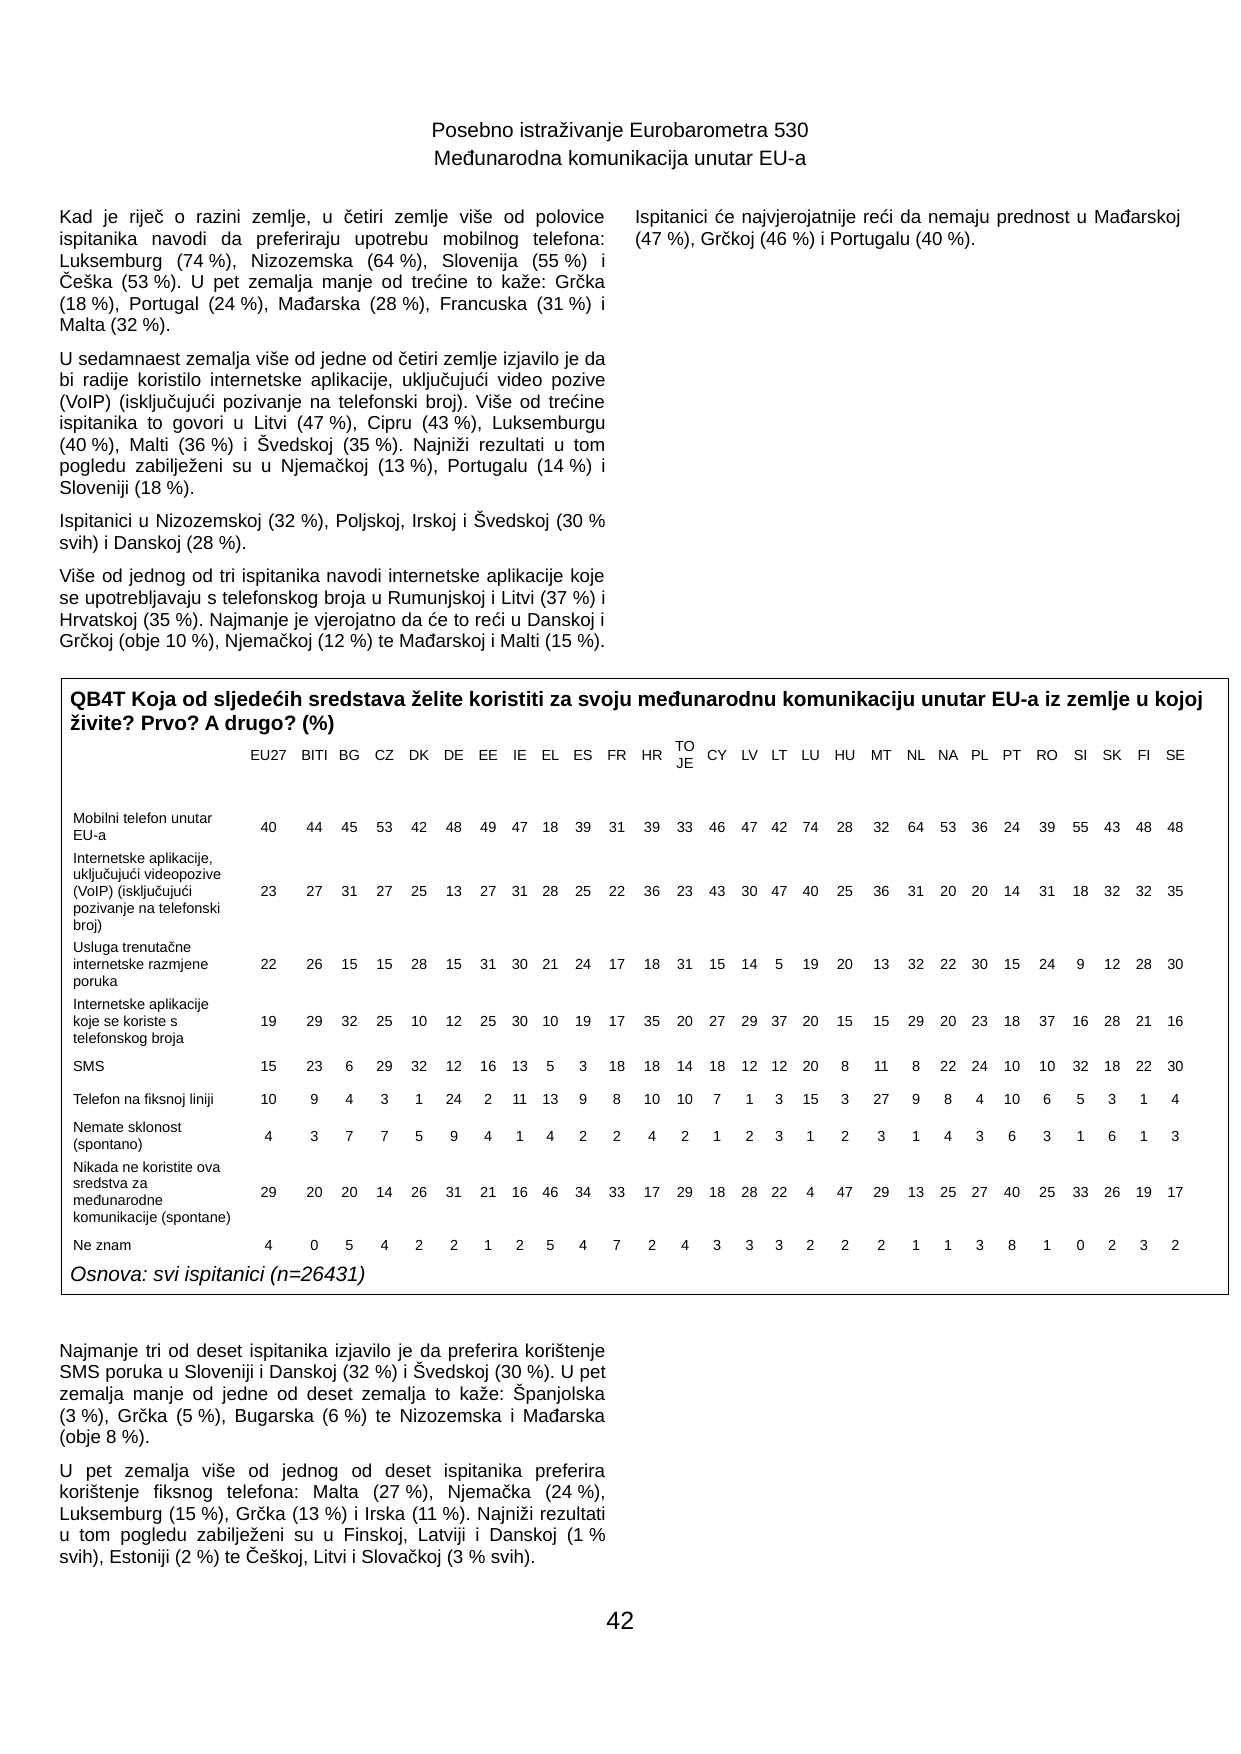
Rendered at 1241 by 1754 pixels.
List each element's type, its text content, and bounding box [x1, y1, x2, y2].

table_header BG [331, 735, 367, 774]
table_cell 28 [1129, 936, 1158, 992]
table_cell 25 [1028, 1155, 1066, 1228]
table_cell 31 [1028, 846, 1066, 936]
table_cell [505, 775, 534, 807]
table_cell 30 [1158, 1050, 1192, 1083]
table_header LU [794, 735, 827, 774]
table_cell 32 [899, 936, 932, 992]
table_cell 48 [1129, 807, 1158, 846]
table_cell 28 [827, 807, 863, 846]
table_cell [367, 775, 401, 807]
table_cell Nikada ne koristite ova sredstva za međunarodne komunikacije (spontane) [70, 1155, 239, 1228]
table_cell 15 [239, 1050, 297, 1083]
text U pet zemalja više od jednog od deset ispitanika preferira korištenje fiksnog telefona: Malta (27 %), Njemačka (24 %), Luksemburg (15 %), Grčka (13 %) i Irska (11 %). Najniži rezultati u tom pogledu zabilježeni su u Finskoj, Latviji i Danskoj (1 % svih), Estoniji (2 %) te Češkoj, Litvi i Slovačkoj (3 % svih). [59, 1459, 605, 1567]
table_cell 53 [367, 807, 401, 846]
table_cell 25 [471, 992, 505, 1049]
table_cell SMS [70, 1050, 239, 1083]
table_cell [863, 775, 899, 807]
table_cell 45 [331, 807, 367, 846]
table_cell [70, 775, 239, 807]
table_cell 15 [700, 936, 734, 992]
table_cell 4 [670, 1228, 699, 1262]
table_cell [600, 775, 634, 807]
table_cell 3 [764, 1083, 794, 1116]
table_cell 4 [794, 1155, 827, 1228]
table_cell [534, 775, 566, 807]
table_cell 10 [401, 992, 436, 1049]
table_cell 15 [367, 936, 401, 992]
table_cell [964, 775, 995, 807]
table_cell 23 [239, 846, 297, 936]
table_header HU [827, 735, 863, 774]
table_cell [634, 775, 670, 807]
table_cell 5 [534, 1050, 566, 1083]
table_cell 8 [899, 1050, 932, 1083]
table_cell 0 [1066, 1228, 1095, 1262]
table_cell [1158, 775, 1192, 807]
table_cell 4 [634, 1116, 670, 1155]
table_cell 18 [700, 1050, 734, 1083]
table_cell 49 [471, 807, 505, 846]
table_cell 2 [600, 1116, 634, 1155]
table_cell 7 [700, 1083, 734, 1116]
table_cell 5 [331, 1228, 367, 1262]
table_cell 28 [734, 1155, 764, 1228]
table_header MT [863, 735, 899, 774]
table_cell 55 [1066, 807, 1095, 846]
table_cell Internetske aplikacije koje se koriste s telefonskog broja [70, 992, 239, 1049]
table_cell 29 [298, 992, 331, 1049]
table_cell 27 [863, 1083, 899, 1116]
table_cell 26 [401, 1155, 436, 1228]
table_header SK [1095, 735, 1129, 774]
table_cell 17 [1158, 1155, 1192, 1228]
table_cell Usluga trenutačne internetske razmjene poruka [70, 936, 239, 992]
table_cell [401, 775, 436, 807]
table_cell [899, 775, 932, 807]
table_cell 24 [1028, 936, 1066, 992]
table_cell 34 [566, 1155, 600, 1228]
table_cell [1129, 775, 1158, 807]
table_cell 18 [1095, 1050, 1129, 1083]
table_cell 12 [734, 1050, 764, 1083]
table_header CY [700, 735, 734, 774]
table_cell 39 [1028, 807, 1066, 846]
table_header TO JE [670, 735, 699, 774]
table_cell 18 [700, 1155, 734, 1228]
table_cell 25 [932, 1155, 964, 1228]
table_cell 1 [1129, 1116, 1158, 1155]
table_cell 9 [566, 1083, 600, 1116]
table_header EU27 [239, 735, 297, 774]
table_cell 8 [827, 1050, 863, 1083]
table_cell 1 [401, 1083, 436, 1116]
table_cell 48 [1158, 807, 1192, 846]
table_cell 18 [534, 807, 566, 846]
table_cell 3 [827, 1083, 863, 1116]
table_cell 4 [534, 1116, 566, 1155]
table_cell 46 [534, 1155, 566, 1228]
table_cell Ne znam [70, 1228, 239, 1262]
table_cell 5 [401, 1116, 436, 1155]
table_cell 27 [367, 846, 401, 936]
table_cell [794, 775, 827, 807]
table_header BITI [298, 735, 331, 774]
table_cell 18 [1066, 846, 1095, 936]
table_cell 19 [794, 936, 827, 992]
table_cell 20 [794, 1050, 827, 1083]
table_cell 2 [827, 1228, 863, 1262]
table_cell 28 [534, 846, 566, 936]
table_cell 2 [634, 1228, 670, 1262]
table_cell 9 [298, 1083, 331, 1116]
table_cell 22 [239, 936, 297, 992]
table_cell [1095, 775, 1129, 807]
table_cell 16 [505, 1155, 534, 1228]
table_cell 30 [734, 846, 764, 936]
table_cell 9 [436, 1116, 471, 1155]
table_cell 20 [964, 846, 995, 936]
table_cell [734, 775, 764, 807]
table_cell 28 [1095, 992, 1129, 1049]
table_cell 33 [1066, 1155, 1095, 1228]
table_cell 1 [794, 1116, 827, 1155]
table_cell 20 [932, 992, 964, 1049]
table_cell 32 [863, 807, 899, 846]
text QB4T Koja od sljedećih sredstava želite koristiti za svoju međunarodnu komunikaciju unutar EU-a iz zemlje u kojoj živite? Prvo? A drugo? (%) [70, 687, 1219, 735]
table_cell 39 [634, 807, 670, 846]
table_cell 3 [700, 1228, 734, 1262]
table_cell 14 [367, 1155, 401, 1228]
text Kad je riječ o razini zemlje, u četiri zemlje više od polovice ispitanika navodi da preferiraju upotrebu mobilnog telefona: Luksemburg (74 %), Nizozemska (64 %), Slovenija (55 %) i Češka (53 %). U pet zemalja manje od trećine to kaže: Grčka (18 %), Portugal (24 %), Mađarska (28 %), Francuska (31 %) i Malta (32 %). [59, 206, 605, 336]
table_cell 8 [995, 1228, 1028, 1262]
table_cell 22 [932, 1050, 964, 1083]
table_cell 37 [1028, 992, 1066, 1049]
table_cell 18 [600, 1050, 634, 1083]
table_cell 21 [471, 1155, 505, 1228]
table_cell 29 [734, 992, 764, 1049]
table_cell 21 [1129, 992, 1158, 1049]
table_cell 31 [331, 846, 367, 936]
table_cell [827, 775, 863, 807]
table_header EE [471, 735, 505, 774]
table_header RO [1028, 735, 1066, 774]
table_cell 4 [239, 1116, 297, 1155]
table_cell 21 [534, 936, 566, 992]
table_cell 9 [899, 1083, 932, 1116]
table_cell 18 [634, 936, 670, 992]
table_cell 5 [1066, 1083, 1095, 1116]
table_cell 3 [298, 1116, 331, 1155]
table_cell [764, 775, 794, 807]
table_cell 2 [436, 1228, 471, 1262]
table_cell 4 [566, 1228, 600, 1262]
table_cell 48 [436, 807, 471, 846]
table_cell 17 [600, 992, 634, 1049]
table_cell 74 [794, 807, 827, 846]
table_cell 31 [899, 846, 932, 936]
table_cell [566, 775, 600, 807]
table_cell 2 [471, 1083, 505, 1116]
table_cell 6 [1028, 1083, 1066, 1116]
table_cell 31 [436, 1155, 471, 1228]
table_cell 2 [505, 1228, 534, 1262]
table_cell 10 [995, 1083, 1028, 1116]
table_cell 33 [600, 1155, 634, 1228]
table_cell Mobilni telefon unutar EU-a [70, 807, 239, 846]
table_cell [436, 775, 471, 807]
table_cell 43 [1095, 807, 1129, 846]
table_cell 37 [764, 992, 794, 1049]
table_cell 20 [331, 1155, 367, 1228]
table_cell 15 [995, 936, 1028, 992]
table_cell 1 [899, 1116, 932, 1155]
table_cell 2 [734, 1116, 764, 1155]
table_cell 1 [1129, 1083, 1158, 1116]
table_cell Telefon na fiksnoj liniji [70, 1083, 239, 1116]
table_cell 25 [827, 846, 863, 936]
table_cell [239, 775, 297, 807]
table_cell 3 [1129, 1228, 1158, 1262]
table_cell 29 [863, 1155, 899, 1228]
table_cell 4 [367, 1228, 401, 1262]
table_cell 20 [298, 1155, 331, 1228]
table_cell 3 [1095, 1083, 1129, 1116]
table_cell 40 [239, 807, 297, 846]
table_cell 16 [471, 1050, 505, 1083]
table_cell 3 [734, 1228, 764, 1262]
table_cell 14 [734, 936, 764, 992]
table_cell 3 [863, 1116, 899, 1155]
table_cell [298, 775, 331, 807]
table_header EL [534, 735, 566, 774]
table_cell 27 [298, 846, 331, 936]
table_cell 39 [566, 807, 600, 846]
table_cell 20 [827, 936, 863, 992]
table_cell 31 [471, 936, 505, 992]
table_cell 19 [566, 992, 600, 1049]
table_cell 9 [1066, 936, 1095, 992]
table_cell 29 [899, 992, 932, 1049]
table_cell 12 [764, 1050, 794, 1083]
table_header CZ [367, 735, 401, 774]
table_cell 23 [670, 846, 699, 936]
table_cell 3 [764, 1228, 794, 1262]
table_header LV [734, 735, 764, 774]
table_cell 26 [1095, 1155, 1129, 1228]
table_cell 47 [505, 807, 534, 846]
table_cell 35 [1158, 846, 1192, 936]
table_cell 13 [436, 846, 471, 936]
table_cell 8 [600, 1083, 634, 1116]
table_cell 23 [964, 992, 995, 1049]
table_cell 43 [700, 846, 734, 936]
table_cell 27 [471, 846, 505, 936]
table_cell 15 [331, 936, 367, 992]
table_cell 10 [534, 992, 566, 1049]
table_cell 30 [505, 992, 534, 1049]
table_cell 30 [1158, 936, 1192, 992]
table_cell 17 [634, 1155, 670, 1228]
table_cell 10 [239, 1083, 297, 1116]
table_cell 32 [1095, 846, 1129, 936]
table_cell 32 [401, 1050, 436, 1083]
table_cell 1 [932, 1228, 964, 1262]
table_cell 40 [995, 1155, 1028, 1228]
table_cell [700, 775, 734, 807]
table_cell 4 [964, 1083, 995, 1116]
table_cell 1 [1028, 1228, 1066, 1262]
table_cell 33 [670, 807, 699, 846]
table_cell 18 [995, 992, 1028, 1049]
table_header FI [1129, 735, 1158, 774]
table_cell 36 [964, 807, 995, 846]
table_cell 2 [827, 1116, 863, 1155]
table_cell [331, 775, 367, 807]
table_cell 25 [566, 846, 600, 936]
table_cell 10 [1028, 1050, 1066, 1083]
table_cell 26 [298, 936, 331, 992]
table_cell 20 [932, 846, 964, 936]
table_cell 3 [1028, 1116, 1066, 1155]
table_cell 6 [331, 1050, 367, 1083]
table_cell 12 [436, 1050, 471, 1083]
table_cell 3 [764, 1116, 794, 1155]
table_cell 10 [634, 1083, 670, 1116]
table_cell 3 [964, 1228, 995, 1262]
table_cell 47 [827, 1155, 863, 1228]
table_cell 22 [932, 936, 964, 992]
table_cell 6 [1095, 1116, 1129, 1155]
table_cell 10 [995, 1050, 1028, 1083]
table_cell 4 [239, 1228, 297, 1262]
table_cell Internetske aplikacije, uključujući videopozive (VoIP) (isključujući pozivanje na telefonski broj) [70, 846, 239, 936]
table_cell 4 [1158, 1083, 1192, 1116]
table_cell 32 [331, 992, 367, 1049]
table_cell 8 [932, 1083, 964, 1116]
table_cell 19 [1129, 1155, 1158, 1228]
table_header SE [1158, 735, 1192, 774]
table_cell 24 [964, 1050, 995, 1083]
table_cell 35 [634, 992, 670, 1049]
table_cell 7 [367, 1116, 401, 1155]
table_cell 16 [1066, 992, 1095, 1049]
table_cell 2 [401, 1228, 436, 1262]
table_cell 2 [863, 1228, 899, 1262]
table_cell 20 [670, 992, 699, 1049]
text U sedamnaest zemalja više od jedne od četiri zemlje izjavilo je da bi radije koristilo internetske aplikacije, uključujući video pozive (VoIP) (isključujući pozivanje na telefonski broj). Više od trećine ispitanika to govori u Litvi (47 %), Cipru (43 %), Luksemburgu (40 %), Malti (36 %) i Švedskoj (35 %). Najniži rezultati u tom pogledu zabilježeni su u Njemačkoj (13 %), Portugalu (14 %) i Sloveniji (18 %). [59, 347, 605, 498]
table_cell 22 [600, 846, 634, 936]
table_cell 24 [436, 1083, 471, 1116]
table_cell 20 [794, 992, 827, 1049]
table_cell [995, 775, 1028, 807]
table_cell 5 [764, 936, 794, 992]
table_header NA [932, 735, 964, 774]
table_cell 1 [505, 1116, 534, 1155]
table_cell 0 [298, 1228, 331, 1262]
table_cell 15 [436, 936, 471, 992]
table_cell 30 [505, 936, 534, 992]
table_cell 13 [505, 1050, 534, 1083]
table_header PT [995, 735, 1028, 774]
table_cell 53 [932, 807, 964, 846]
table_cell 32 [1066, 1050, 1095, 1083]
table_cell 12 [436, 992, 471, 1049]
table_cell 27 [700, 992, 734, 1049]
table_cell 29 [367, 1050, 401, 1083]
table_header LT [764, 735, 794, 774]
table_cell 28 [401, 936, 436, 992]
table_cell 14 [670, 1050, 699, 1083]
table_header HR [634, 735, 670, 774]
text Više od jednog od tri ispitanika navodi internetske aplikacije koje se upotrebljavaju s telefonskog broja u Rumunjskoj i Litvi (37 %) i Hrvatskoj (35 %). Najmanje je vjerojatno da će to reći u Danskoj i Grčkoj (obje 10 %), Njemačkoj (12 %) te Mađarskoj i Malti (15 %). [59, 565, 605, 652]
table_cell 24 [995, 807, 1028, 846]
table_cell 31 [505, 846, 534, 936]
table_cell [1028, 775, 1066, 807]
table_cell 23 [298, 1050, 331, 1083]
table_cell 30 [964, 936, 995, 992]
table_cell 2 [566, 1116, 600, 1155]
table_cell 14 [995, 846, 1028, 936]
table_cell 36 [634, 846, 670, 936]
table_cell 5 [534, 1228, 566, 1262]
text Najmanje tri od deset ispitanika izjavilo je da preferira korištenje SMS poruka u Sloveniji i Danskoj (32 %) i Švedskoj (30 %). U pet zemalja manje od jedne od deset zemalja to kaže: Španjolska (3 %), Grčka (5 %), Bugarska (6 %) te Nizozemska i Mađarska (obje 8 %). [59, 1340, 605, 1448]
table_cell [471, 775, 505, 807]
table_cell 24 [566, 936, 600, 992]
table_cell 4 [331, 1083, 367, 1116]
text Ispitanici će najvjerojatnije reći da nemaju prednost u Mađarskoj (47 %), Grčkoj (46 %) i Portugalu (40 %). [635, 206, 1181, 249]
table_cell 42 [764, 807, 794, 846]
table_cell 2 [1095, 1228, 1129, 1262]
table_cell 1 [734, 1083, 764, 1116]
table_cell 18 [634, 1050, 670, 1083]
table_cell 4 [471, 1116, 505, 1155]
table_cell 15 [863, 992, 899, 1049]
table_cell 16 [1158, 992, 1192, 1049]
table_cell 1 [700, 1116, 734, 1155]
table_cell 6 [995, 1116, 1028, 1155]
table_cell 31 [670, 936, 699, 992]
table_cell Nemate sklonost (spontano) [70, 1116, 239, 1155]
table_header NL [899, 735, 932, 774]
table_cell 7 [600, 1228, 634, 1262]
table_cell 64 [899, 807, 932, 846]
table_cell 10 [670, 1083, 699, 1116]
table_cell 32 [1129, 846, 1158, 936]
table_cell 1 [1066, 1116, 1095, 1155]
table_cell 13 [863, 936, 899, 992]
table_cell 15 [794, 1083, 827, 1116]
table_cell 36 [863, 846, 899, 936]
table_cell 22 [1129, 1050, 1158, 1083]
table_cell 17 [600, 936, 634, 992]
table_cell 47 [734, 807, 764, 846]
table_cell 29 [239, 1155, 297, 1228]
table_cell 1 [899, 1228, 932, 1262]
table_cell 22 [764, 1155, 794, 1228]
table_cell 3 [964, 1116, 995, 1155]
text Osnova: svi ispitanici (n=26431) [70, 1262, 1219, 1286]
table_header [70, 735, 239, 774]
table_cell 42 [401, 807, 436, 846]
table_cell 4 [932, 1116, 964, 1155]
table_header DE [436, 735, 471, 774]
table_cell 19 [239, 992, 297, 1049]
table_cell 11 [505, 1083, 534, 1116]
table_cell 31 [600, 807, 634, 846]
table_cell [670, 775, 699, 807]
table_header IE [505, 735, 534, 774]
table_cell 2 [794, 1228, 827, 1262]
table_cell 3 [1158, 1116, 1192, 1155]
table_cell 1 [471, 1228, 505, 1262]
table_header DK [401, 735, 436, 774]
table_cell 12 [1095, 936, 1129, 992]
table_cell 44 [298, 807, 331, 846]
table_cell [932, 775, 964, 807]
table_cell 40 [794, 846, 827, 936]
table_cell 15 [827, 992, 863, 1049]
table_cell 27 [964, 1155, 995, 1228]
table_cell 46 [700, 807, 734, 846]
table_cell 25 [401, 846, 436, 936]
table_cell 13 [534, 1083, 566, 1116]
table_header ES [566, 735, 600, 774]
table_header PL [964, 735, 995, 774]
table_cell 2 [670, 1116, 699, 1155]
table_cell 11 [863, 1050, 899, 1083]
table_cell 3 [566, 1050, 600, 1083]
text Ispitanici u Nizozemskoj (32 %), Poljskoj, Irskoj i Švedskoj (30 % svih) i Danskoj (28 %). [59, 510, 605, 553]
table_cell 13 [899, 1155, 932, 1228]
table_cell 7 [331, 1116, 367, 1155]
table_cell 3 [367, 1083, 401, 1116]
table_cell 29 [670, 1155, 699, 1228]
table_cell 2 [1158, 1228, 1192, 1262]
table_cell [1066, 775, 1095, 807]
table_header FR [600, 735, 634, 774]
table_cell 47 [764, 846, 794, 936]
table_cell 25 [367, 992, 401, 1049]
table_header SI [1066, 735, 1095, 774]
